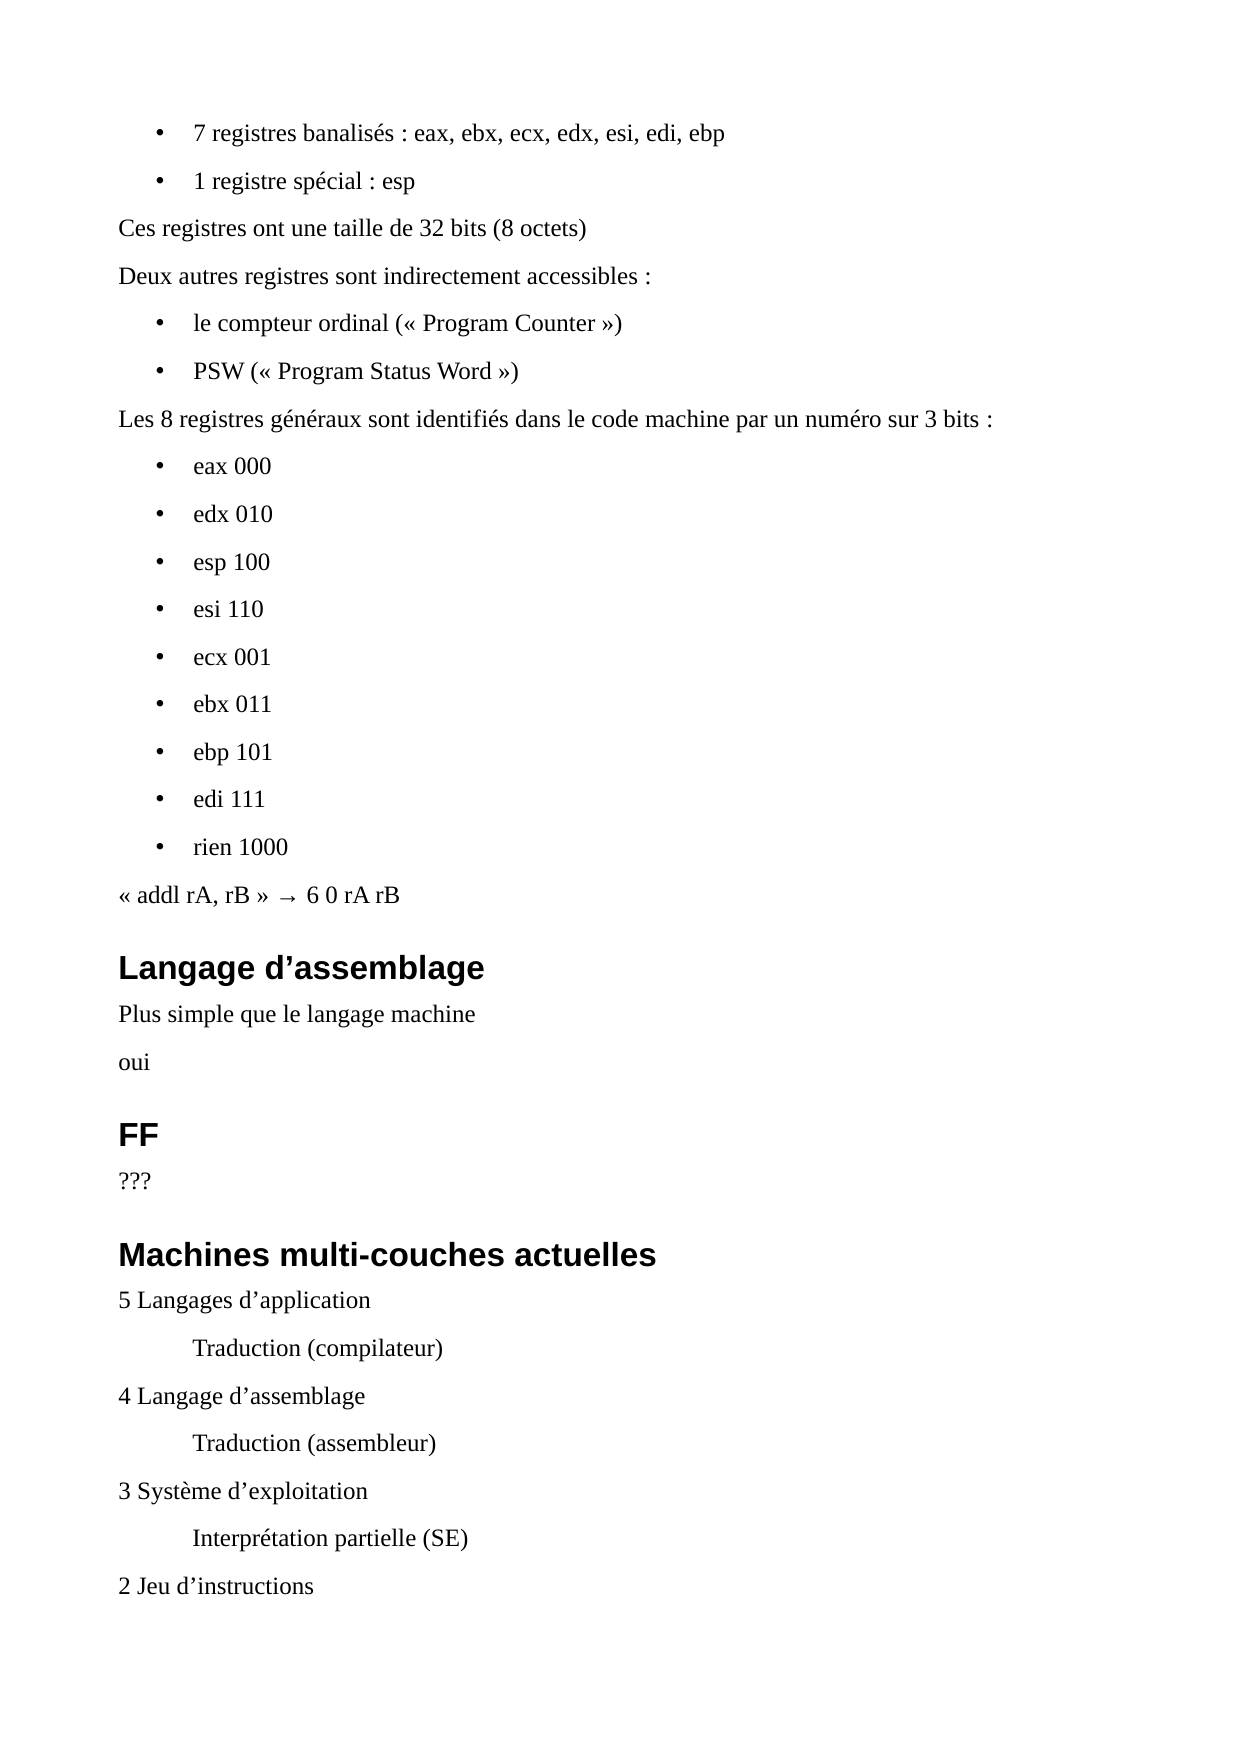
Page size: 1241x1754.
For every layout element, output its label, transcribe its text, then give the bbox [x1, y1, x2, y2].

text « addl rA, rB » → 6 0 rA rB [118, 880, 1122, 908]
list esi 110 [156, 594, 1122, 623]
text Les 8 registres généraux sont identifiés dans le code machine par un numéro sur 3 bits : [118, 404, 1122, 432]
list le compteur ordinal (« Program Counter ») [156, 308, 1122, 337]
list 1 registre spécial : esp [156, 166, 1122, 194]
text Ces registres ont une taille de 32 bits (8 octets) [118, 213, 1122, 242]
list edx 010 [156, 499, 1122, 528]
list ebp 101 [156, 737, 1122, 766]
list ebx 011 [156, 689, 1122, 718]
list rien 1000 [156, 832, 1122, 861]
text 5 Langages d’application [118, 1286, 1122, 1314]
list 7 registres banalisés : eax, ebx, ecx, edx, esi, edi, ebp [156, 118, 1122, 147]
text ??? [118, 1166, 1122, 1195]
text Interprétation partielle (SE) [118, 1523, 1122, 1552]
text 2 Jeu d’instructions [118, 1571, 1122, 1600]
subtitle Langage d’assemblage [118, 948, 1122, 987]
subtitle FF [118, 1115, 1122, 1154]
subtitle Machines multi-couches actuelles [118, 1234, 1122, 1273]
list edi 111 [156, 784, 1122, 813]
list PSW (« Program Status Word ») [156, 356, 1122, 385]
text Plus simple que le langage machine [118, 999, 1122, 1028]
list ecx 001 [156, 642, 1122, 671]
text 3 Système d’exploitation [118, 1476, 1122, 1505]
text oui [118, 1047, 1122, 1076]
text Deux autres registres sont indirectement accessibles : [118, 261, 1122, 290]
text 4 Langage d’assemblage [118, 1381, 1122, 1409]
text Traduction (compilateur) [118, 1333, 1122, 1362]
list esp 100 [156, 547, 1122, 575]
text Traduction (assembleur) [118, 1428, 1122, 1457]
list eax 000 [156, 451, 1122, 480]
